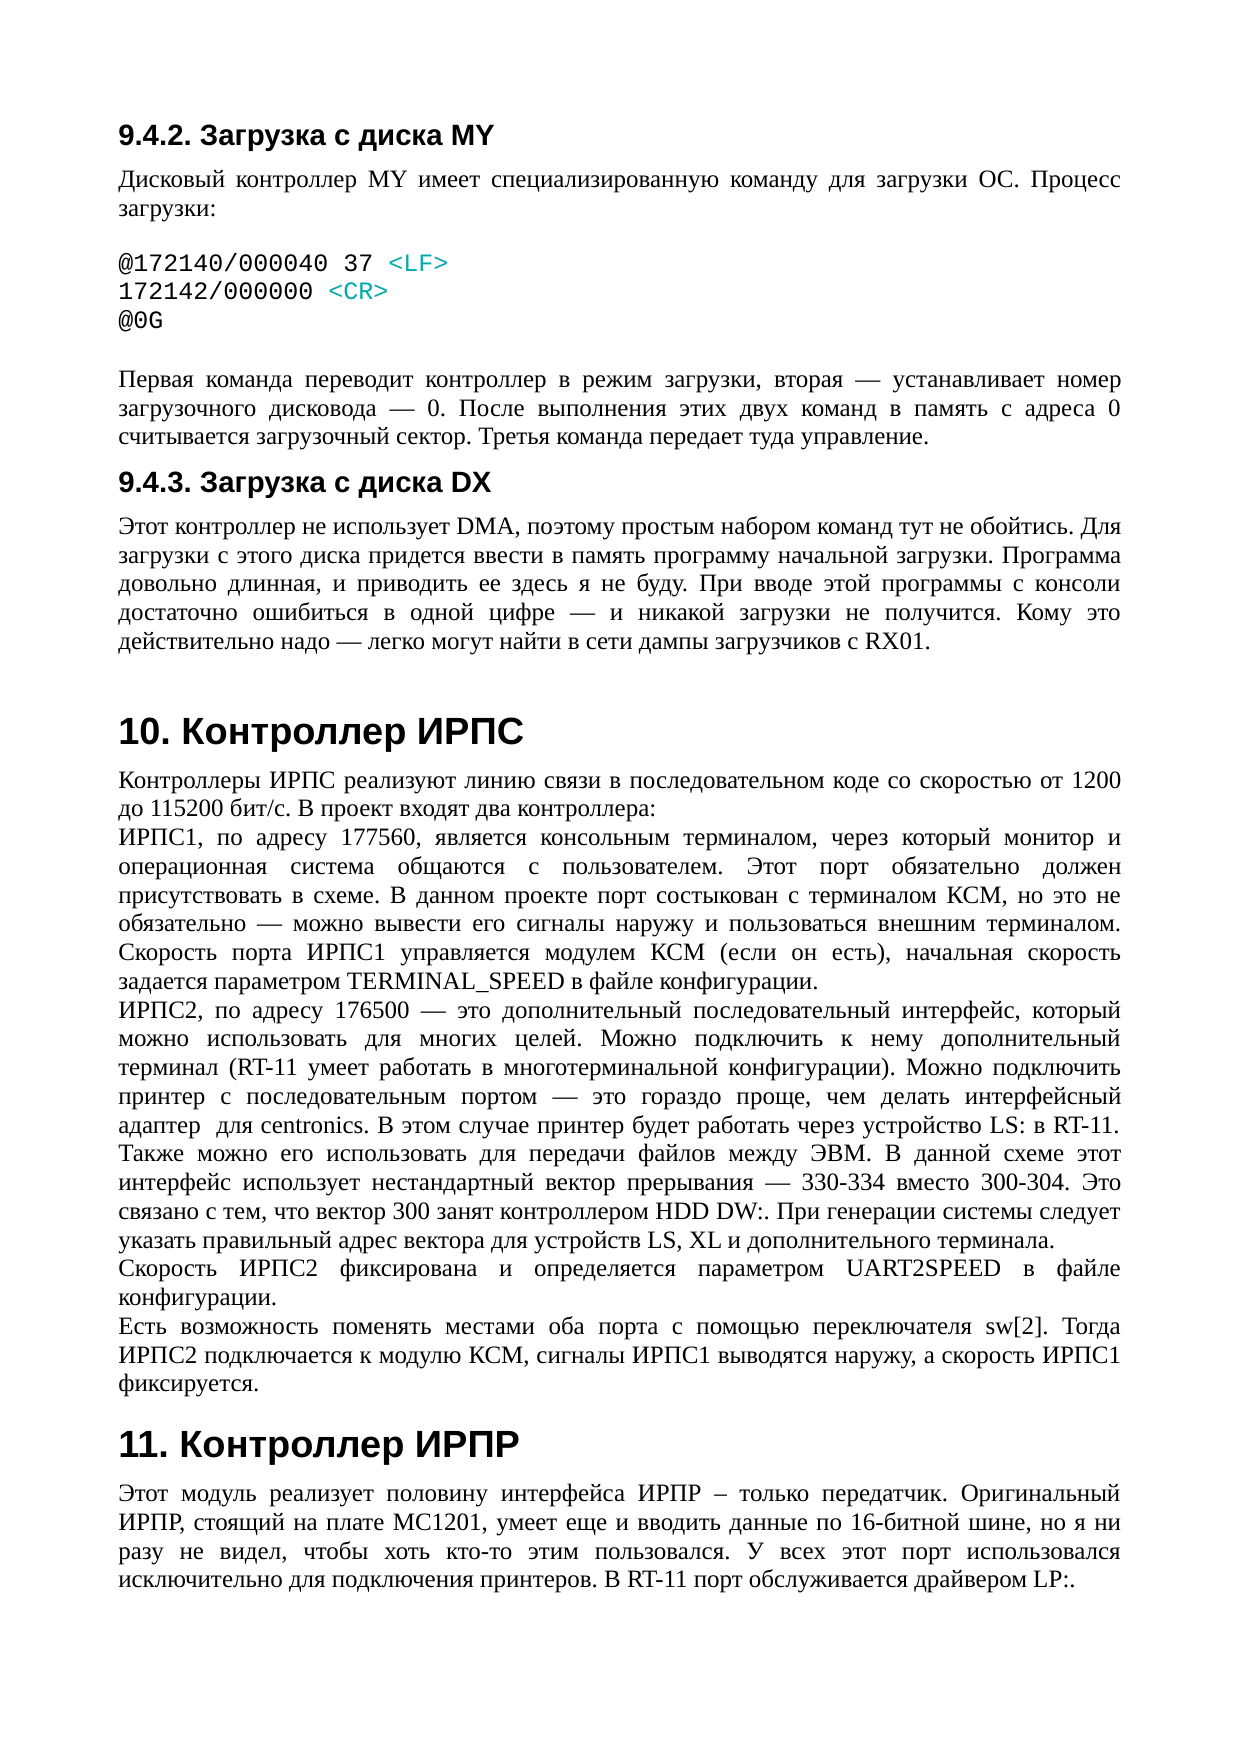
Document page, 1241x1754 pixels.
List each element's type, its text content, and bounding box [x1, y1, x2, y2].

text Этот контроллер не использует DMA, поэтому простым набором команд тут не обойтись. Для загрузки с этого диска придется ввести в память программу начальной загрузки. Программа довольно длинная, и приводить ее здесь я не буду. При вводе этой программы с консоли достаточно ошибиться в одной цифре — и никакой загрузки не получится. Кому это действительно надо — легко могут найти в сети дампы загрузчиков с RX01. [118, 511, 1122, 655]
subtitle 11. Контроллер ИРПР [118, 1422, 1122, 1466]
text Дисковый контроллер MY имеет специализированную команду для загрузки ОС. Процесс загрузки: [118, 164, 1122, 222]
text Есть возможность поменять местами оба порта с помощью переключателя sw[2]. Тогда ИРПС2 подключается к модулю КСМ, сигналы ИРПС1 выводятся наружу, а скорость ИРПС1 фиксируется. [118, 1311, 1122, 1397]
text ИРПС2, по адресу 176500 — это дополнительный последовательный интерфейс, который можно использовать для многих целей. Можно подключить к нему дополнительный терминал (RT-11 умеет работать в многотерминальной конфигурации). Можно подключить принтер с последовательным портом — это гораздо проще, чем делать интерфейсный адаптер для centronics. В этом случае принтер будет работать через устройство LS: в RT-11. Также можно его использовать для передачи файлов между ЭВМ. В данной схеме этот интерфейс использует нестандартный вектор прерывания — 330-334 вместо 300-304. Это связано с тем, что вектор 300 занят контроллером HDD DW:. При генерации системы следует указать правильный адрес вектора для устройств LS, XL и дополнительного терминала. [118, 995, 1122, 1253]
subtitle 9.4.2. Загрузка с диска MY [118, 118, 1122, 152]
text ИРПС1, по адресу 177560, является консольным терминалом, через который монитор и операционная система общаются с пользователем. Этот порт обязательно должен присутствовать в схеме. В данном проекте порт состыкован с терминалом КСМ, но это не обязательно — можно вывести его сигналы наружу и пользоваться внешним терминалом. Скорость порта ИРПС1 управляется модулем КСМ (если он есть), начальная скорость задается параметром TERMINAL_SPEED в файле конфигурации. [118, 822, 1122, 995]
text Скорость ИРПС2 фиксирована и определяется параметром UART2SPEED в файле конфигурации. [118, 1253, 1122, 1311]
text Этот модуль реализует половину интерфейса ИРПР – только передатчик. Оригинальный ИРПР, стоящий на плате МС1201, умеет еще и вводить данные по 16-битной шине, но я ни разу не видел, чтобы хоть кто-то этим пользовался. У всех этот порт использовался исключительно для подключения принтеров. В RT-11 порт обслуживается драйвером LP:. [118, 1478, 1122, 1593]
text @172140/000040 37 <LF> [118, 251, 1122, 279]
subtitle 9.4.3. Загрузка с диска DX [118, 465, 1122, 498]
text 172142/000000 <CR> [118, 279, 1122, 307]
text @0G [118, 307, 1122, 336]
text Первая команда переводит контроллер в режим загрузки, вторая — устанавливает номер загрузочного дисковода — 0. После выполнения этих двух команд в память с адреса 0 считывается загрузочный сектор. Третья команда передает туда управление. [118, 364, 1122, 450]
text Контроллеры ИРПС реализуют линию связи в последовательном коде со скоростью от 1200 до 115200 бит/с. В проект входят два контроллера: [118, 765, 1122, 822]
subtitle 10. Контроллер ИРПС [118, 708, 1122, 752]
